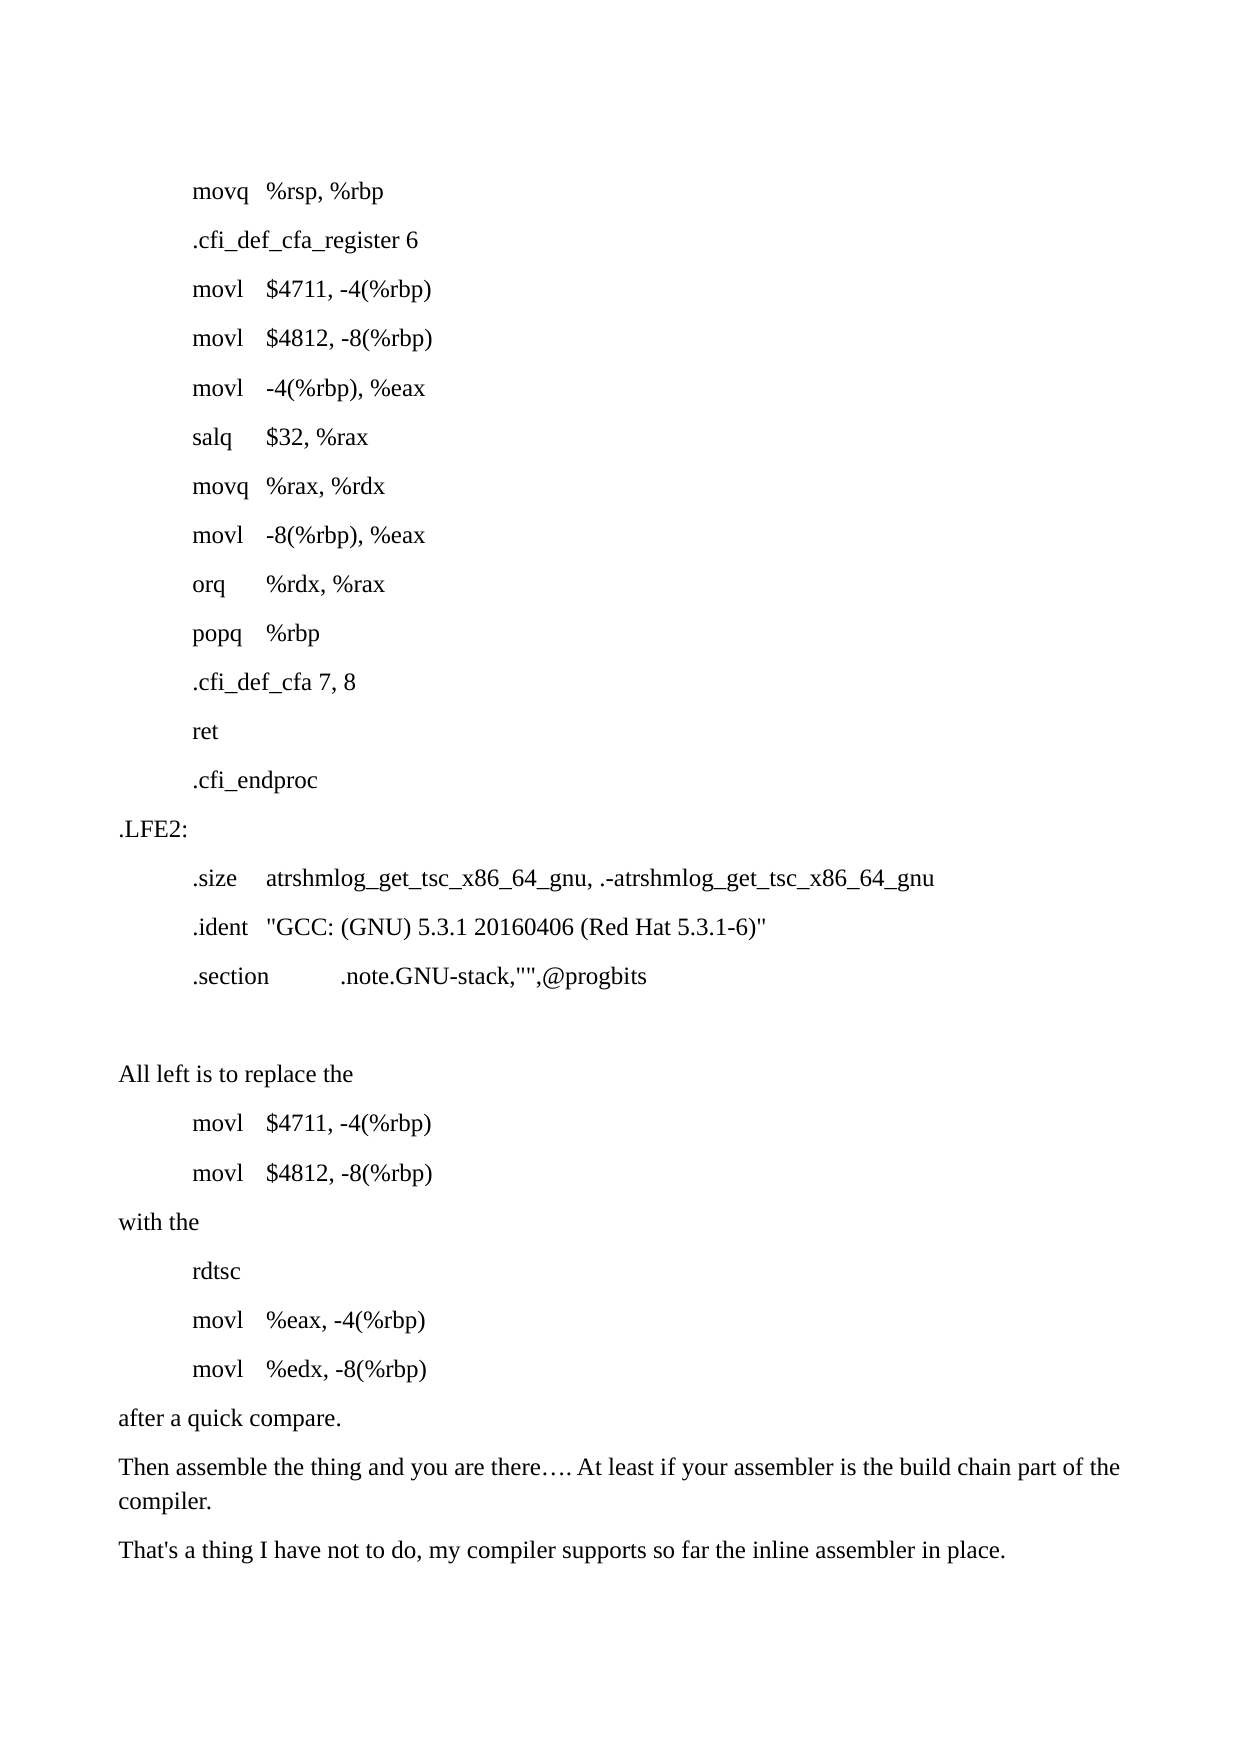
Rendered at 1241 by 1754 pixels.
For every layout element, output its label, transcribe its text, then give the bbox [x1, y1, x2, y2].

text .cfi_def_cfa 7, 8 [118, 667, 1122, 696]
text popq %rbp [118, 618, 1122, 647]
text salq $32, %rax [118, 422, 1122, 450]
text movl $4812, -8(%rbp) [118, 1158, 1122, 1186]
text ret [118, 716, 1122, 745]
text movl -8(%rbp), %eax [118, 520, 1122, 548]
text movl -4(%rbp), %eax [118, 373, 1122, 401]
text movl $4711, -4(%rbp) [118, 274, 1122, 303]
text movl $4812, -8(%rbp) [118, 323, 1122, 352]
text movq %rax, %rdx [118, 471, 1122, 499]
text movq %rsp, %rbp [118, 176, 1122, 205]
text .ident "GCC: (GNU) 5.3.1 20160406 (Red Hat 5.3.1-6)" [118, 912, 1122, 941]
text .cfi_def_cfa_register 6 [118, 225, 1122, 254]
text movl $4711, -4(%rbp) [118, 1108, 1122, 1137]
text with the [118, 1207, 1122, 1235]
text orq %rdx, %rax [118, 569, 1122, 598]
text rdtsc [118, 1256, 1122, 1284]
text after a quick compare. [118, 1403, 1122, 1432]
text .LFE2: [118, 814, 1122, 843]
text .cfi_endproc [118, 765, 1122, 794]
text movl %eax, -4(%rbp) [118, 1305, 1122, 1333]
text That's a thing I have not to do, my compiler supports so far the inline assembler in place. [118, 1536, 1122, 1564]
text .size atrshmlog_get_tsc_x86_64_gnu, .-atrshmlog_get_tsc_x86_64_gnu [118, 863, 1122, 892]
text .section .note.GNU-stack,"",@progbits [118, 961, 1122, 990]
text All left is to replace the [118, 1059, 1122, 1088]
text movl %edx, -8(%rbp) [118, 1354, 1122, 1383]
text Then assemble the thing and you are there…. At least if your assembler is the build chain part of the compiler. [118, 1452, 1122, 1515]
